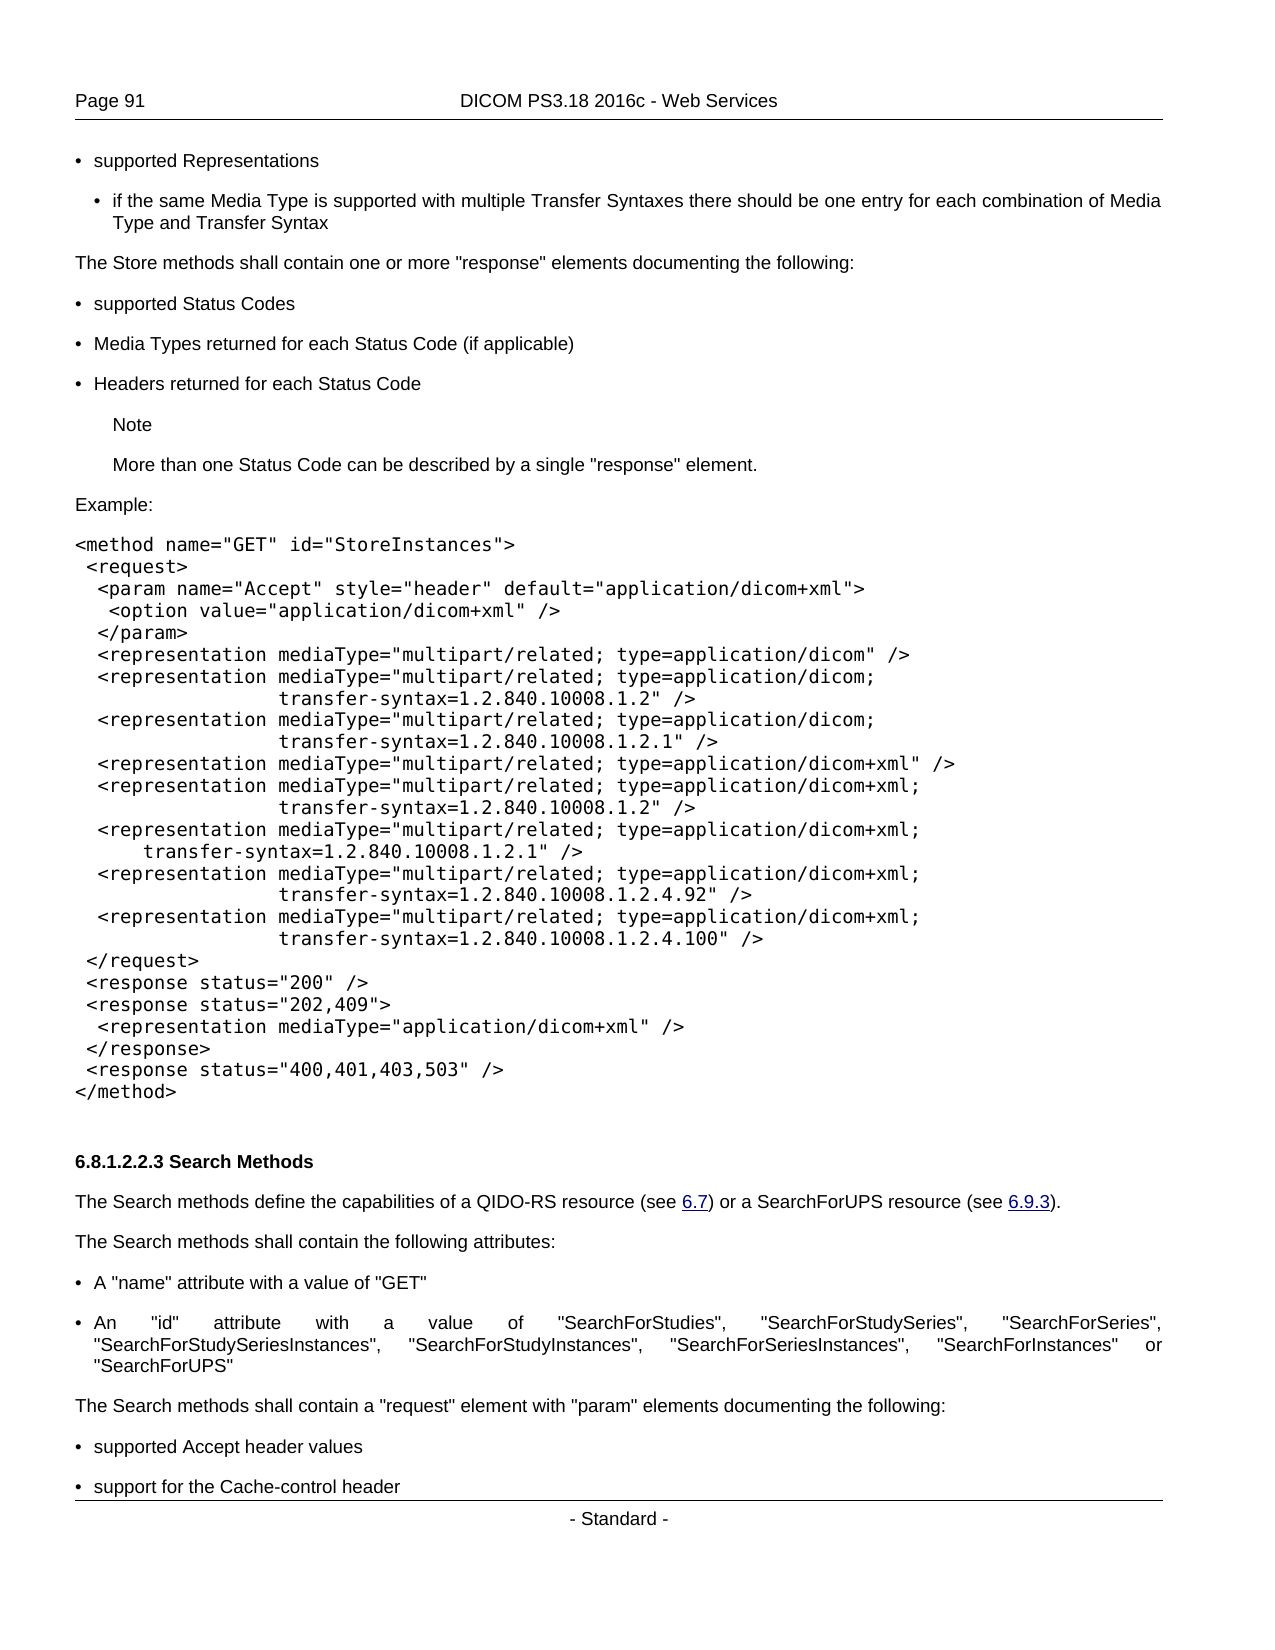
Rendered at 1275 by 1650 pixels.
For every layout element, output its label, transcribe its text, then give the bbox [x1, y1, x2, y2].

list if the same Media Type is supported with multiple Transfer Syntaxes there should be one entry for each combination of Media Type and Transfer Syntax [94, 190, 1162, 233]
list An "id" attribute with a value of "SearchForStudies", "SearchForStudySeries", "SearchForSeries", "SearchForStudySeriesInstances", "SearchForStudyInstances", "SearchForSeriesInstances", "SearchForInstances" or "SearchForUPS" [75, 1312, 1162, 1377]
list supported Status Codes [75, 292, 1162, 314]
text The Search methods shall contain the following attributes: [75, 1231, 1162, 1253]
list Media Types returned for each Status Code (if applicable) [75, 333, 1162, 354]
text <method name="GET" id="StoreInstances"> <request> <param name="Accept" style="header" default="application/dicom+xml"> <option value="application/dicom+xml" /> </param> <representation mediaType="multipart/related; type=application/dicom" /> <representation mediaType="multipart/related; type=application/dicom; transfer-syntax=1.2.840.10008.1.2" /> <representation mediaType="multipart/related; type=application/dicom; transfer-syntax=1.2.840.10008.1.2.1" /> <representation mediaType="multipart/related; type=application/dicom+xml" /> <representation mediaType="multipart/related; type=application/dicom+xml; transfer-syntax=1.2.840.10008.1.2" /> <representation mediaType="multipart/related; type=application/dicom+xml; transfer-syntax=1.2.840.10008.1.2.1" /> <representation mediaType="multipart/related; type=application/dicom+xml; transfer-syntax=1.2.840.10008.1.2.4.92" /> <representation mediaType="multipart/related; type=application/dicom+xml; transfer-syntax=1.2.840.10008.1.2.4.100" /> </request> <response status="200" /> <response status="202,409"> <representation mediaType="application/dicom+xml" /> </response> <response status="400,401,403,503" /> </method> [75, 534, 1162, 1132]
text Example: [75, 494, 1162, 516]
text The Search methods shall contain a "request" element with "param" elements documenting the following: [75, 1395, 1162, 1417]
text The Store methods shall contain one or more "response" elements documenting the following: [75, 252, 1162, 274]
list support for the Cache-control header [75, 1476, 1162, 1497]
list A "name" attribute with a value of "GET" [75, 1272, 1162, 1293]
text Note [112, 413, 1125, 435]
text 6.8.1.2.2.3 Search Methods [75, 1151, 1162, 1172]
list supported Representations [75, 150, 1162, 172]
list supported Accept header values [75, 1436, 1162, 1457]
text More than one Status Code can be described by a single "response" element. [112, 454, 1125, 475]
list Headers returned for each Status Code [75, 373, 1162, 395]
text The Search methods define the capabilities of a QIDO-RS resource (see 6.7) or a SearchForUPS resource (see 6.9.3). [75, 1191, 1162, 1212]
